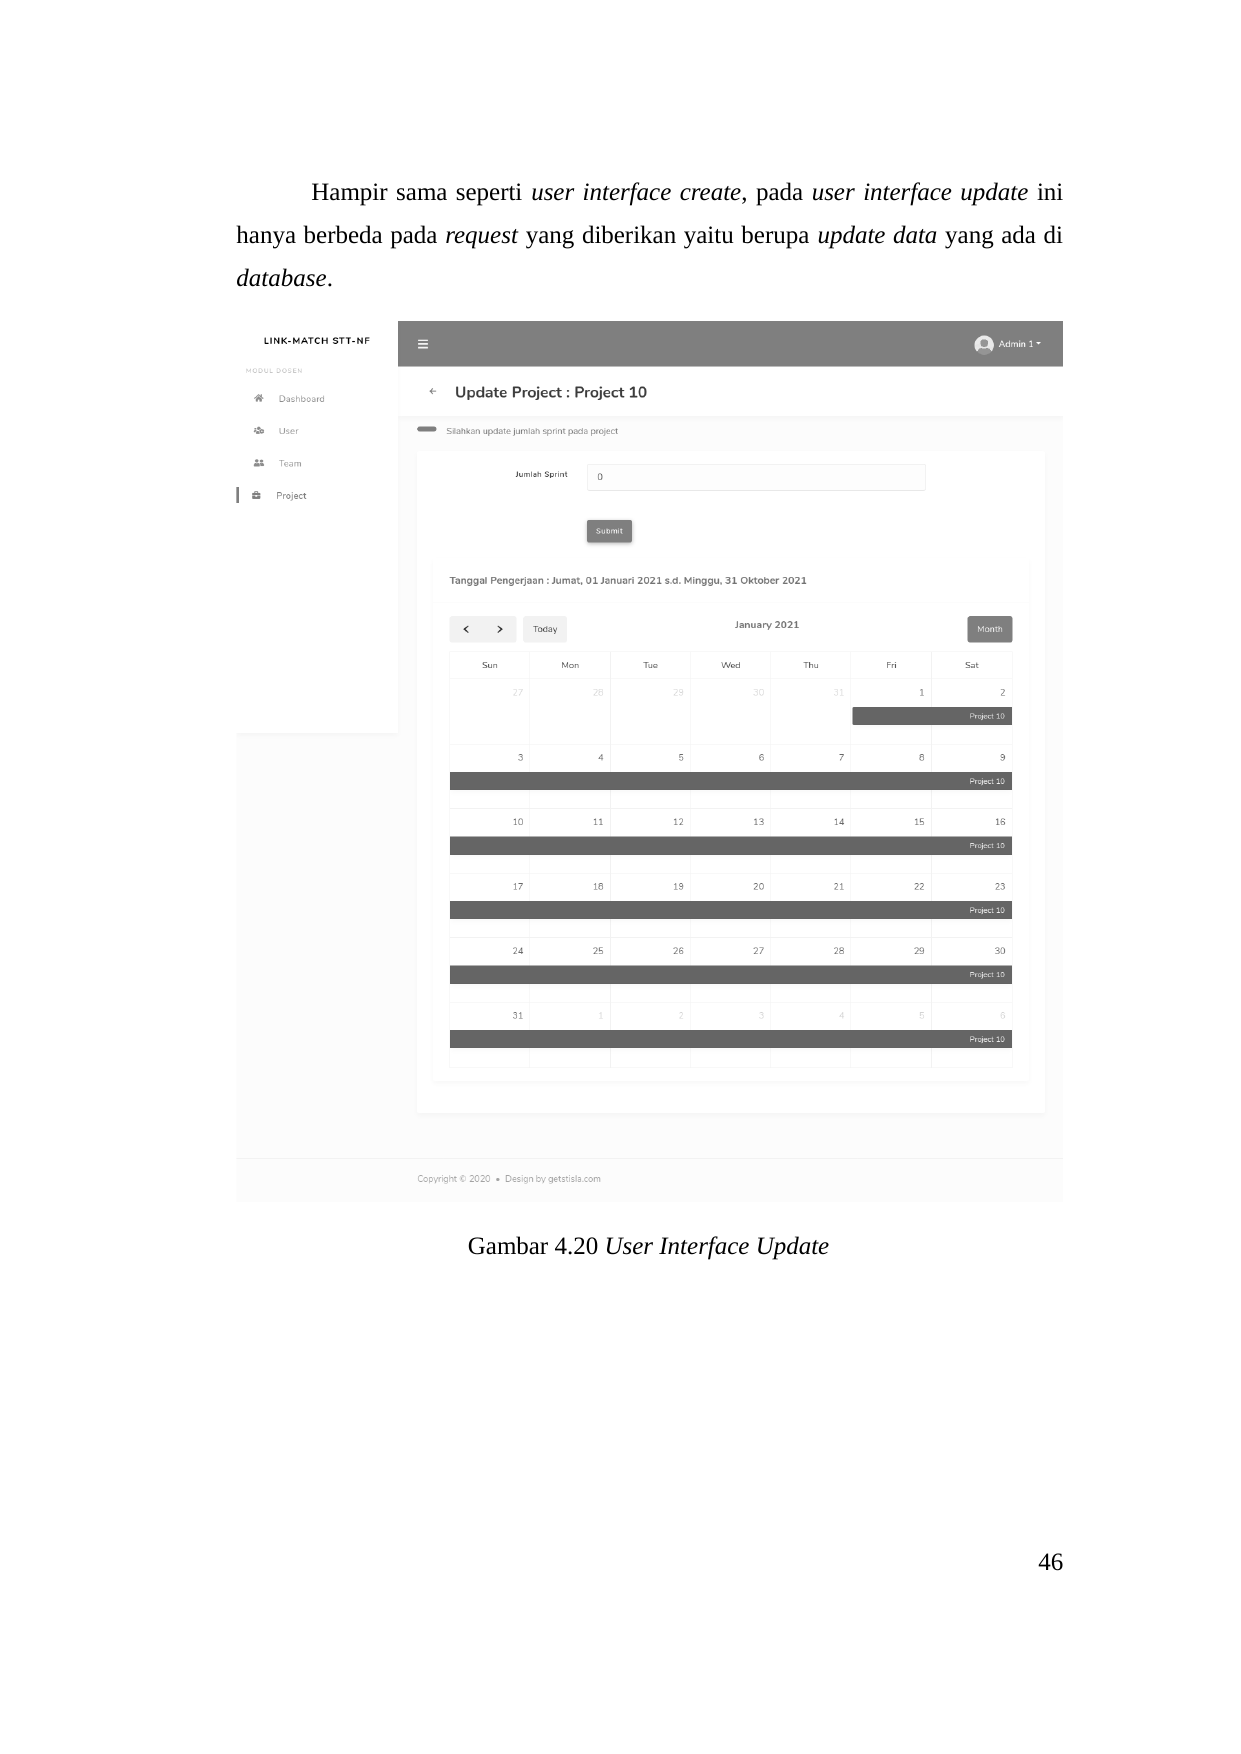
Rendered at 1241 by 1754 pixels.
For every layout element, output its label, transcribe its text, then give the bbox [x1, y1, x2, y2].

text Hampir sama seperti user interface create, pada user interface update ini hanya berbeda pada request yang diberikan yaitu berupa update data yang ada di database. [236, 177, 1063, 292]
text Gambar 4.20 User Interface Update [236, 1231, 1063, 1260]
picture [236, 321, 1063, 1202]
